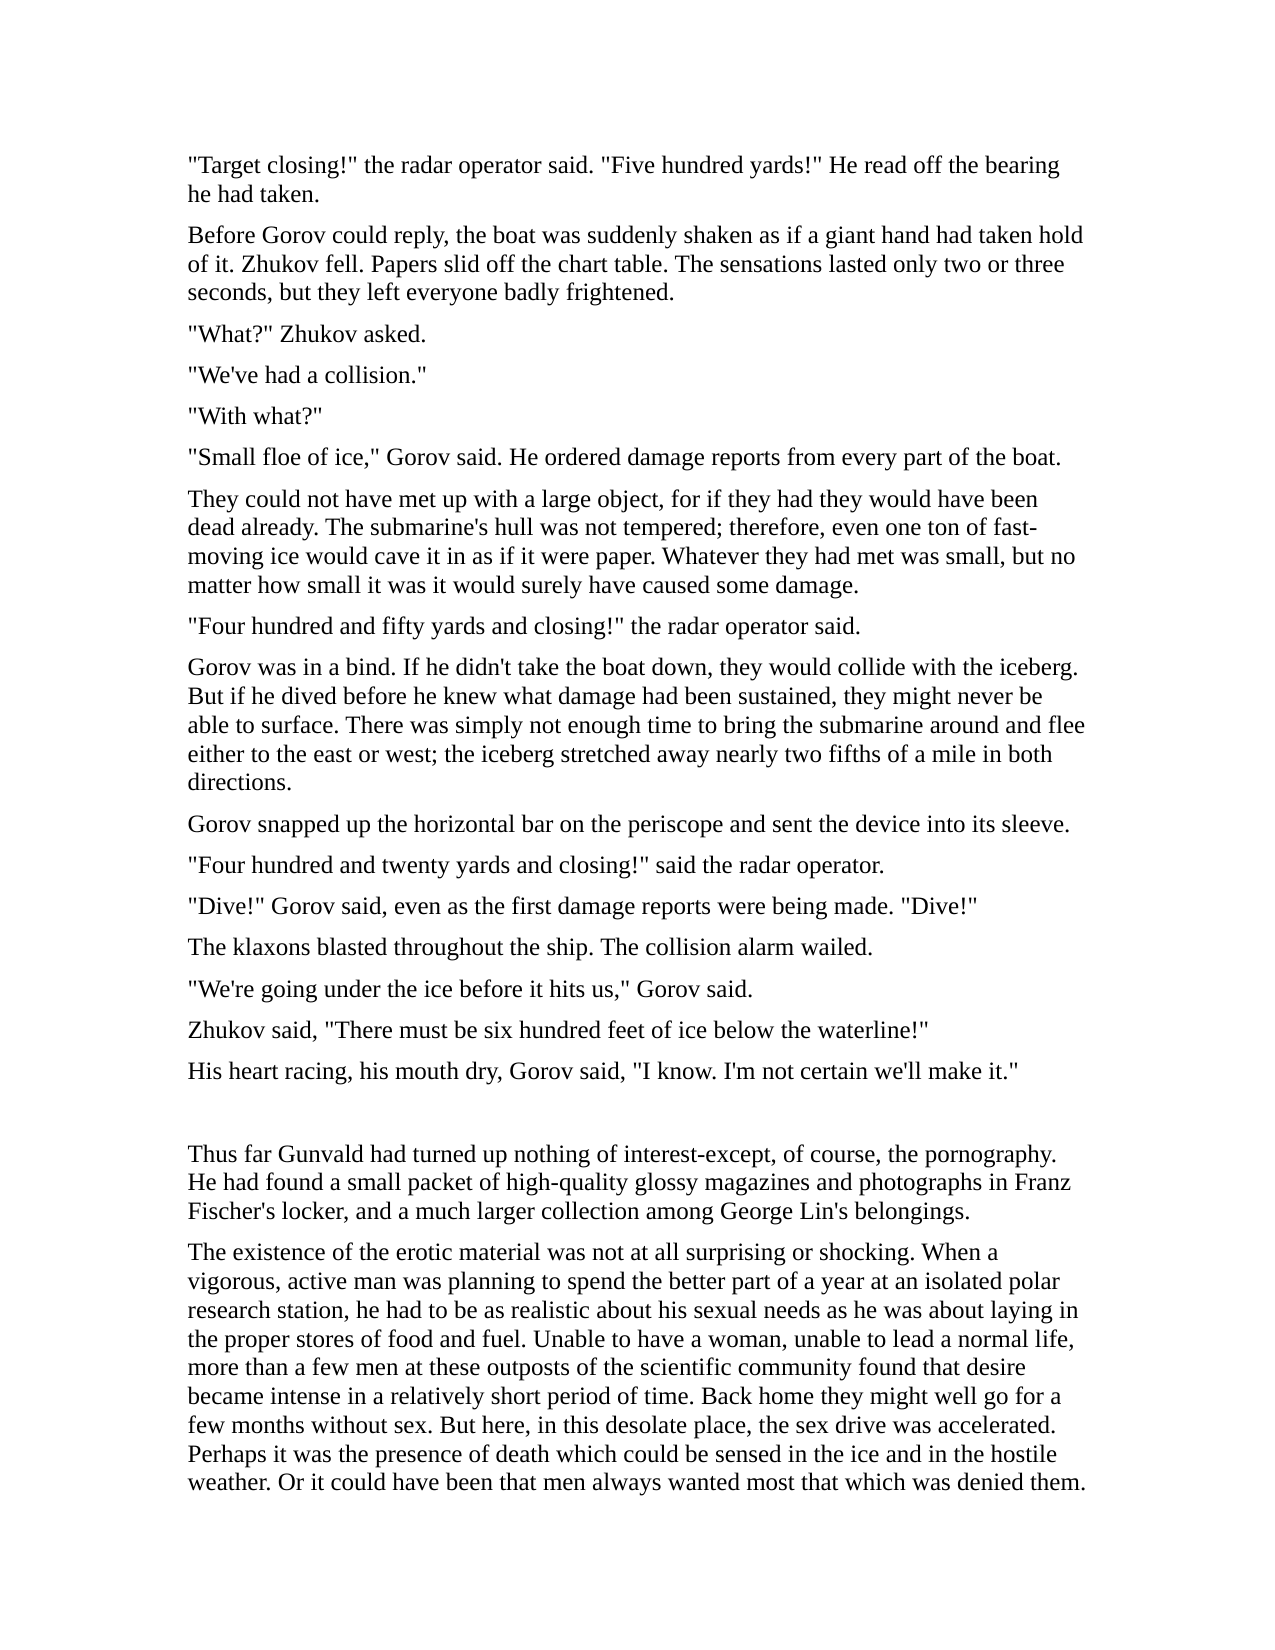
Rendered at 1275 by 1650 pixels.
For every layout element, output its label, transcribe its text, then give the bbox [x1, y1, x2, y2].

text "Four hundred and fifty yards and closing!" the radar operator said. [187, 611, 1087, 640]
text They could not have met up with a large object, for if they had they would have been dead already. The submarine's hull was not tempered; therefore, even one ton of fast-moving ice would cave it in as if it were paper. Whatever they had met was small, but no matter how small it was it would surely have caused some damage. [187, 484, 1087, 599]
text "Four hundred and twenty yards and closing!" said the radar operator. [187, 850, 1087, 879]
text The klaxons blasted throughout the ship. The collision alarm wailed. [187, 932, 1087, 961]
text Before Gorov could reply, the boat was suddenly shaken as if a giant hand had taken hold of it. Zhukov fell. Papers slid off the chart table. The sensations lasted only two or three seconds, but they left everyone badly frightened. [187, 220, 1087, 306]
text Gorov snapped up the horizontal bar on the periscope and sent the device into its sleeve. [187, 809, 1087, 837]
text Zhukov said, "There must be six hundred feet of ice below the waterline!" [187, 1015, 1087, 1044]
text The existence of the erotic material was not at all surprising or shocking. When a vigorous, active man was planning to spend the better part of a year at an isolated polar research station, he had to be as realistic about his sexual needs as he was about laying in the proper stores of food and fuel. Unable to have a woman, unable to lead a normal life, more than a few men at these outposts of the scientific community found that desire became intense in a relatively short period of time. Back home they might well go for a few months without sex. But here, in this desolate place, the sex drive was accelerated. Perhaps it was the presence of death which could be sensed in the ice and in the hostile weather. Or it could have been that men always wanted most that which was denied them. [187, 1237, 1087, 1496]
text "What?" Zhukov asked. [187, 319, 1087, 347]
text "We're going under the ice before it hits us," Gorov said. [187, 974, 1087, 1002]
text "Dive!" Gorov said, even as the first damage reports were being made. "Dive!" [187, 891, 1087, 920]
text "With what?" [187, 401, 1087, 430]
text "Target closing!" the radar operator said. "Five hundred yards!" He read off the bearing he had taken. [187, 150, 1087, 207]
text Thus far Gunvald had turned up nothing of interest-except, of course, the pornography. He had found a small packet of high-quality glossy magazines and photographs in Franz Fischer's locker, and a much larger collection among George Lin's belongings. [187, 1139, 1087, 1225]
text "We've had a collision." [187, 360, 1087, 389]
text "Small floe of ice," Gorov said. He ordered damage reports from every part of the boat. [187, 442, 1087, 471]
text His heart racing, his mouth dry, Gorov said, "I know. I'm not certain we'll make it." [187, 1056, 1087, 1085]
text Gorov was in a bind. If he didn't take the boat down, they would collide with the iceberg. But if he dived before he knew what damage had been sustained, they might never be able to surface. There was simply not enough time to bring the submarine around and flee either to the east or west; the iceberg stretched away nearly two fifths of a mile in both directions. [187, 652, 1087, 796]
